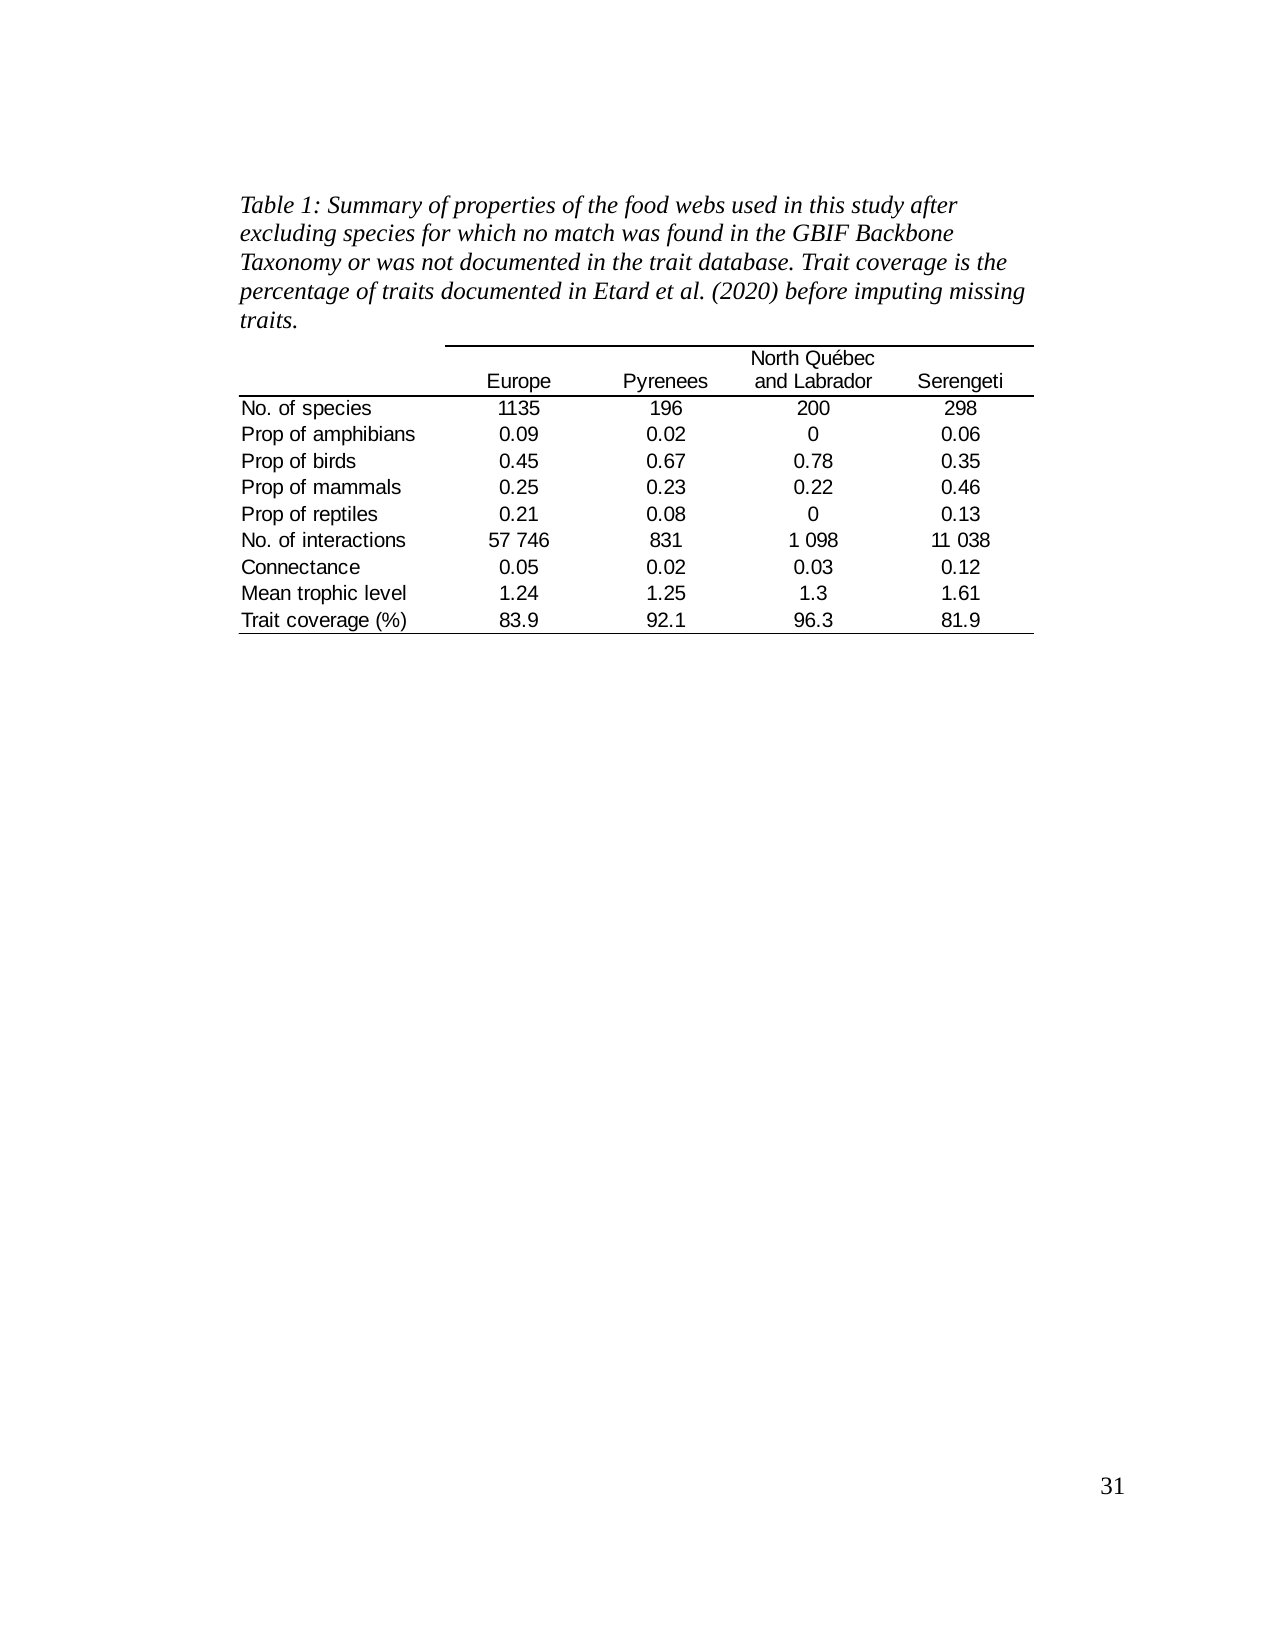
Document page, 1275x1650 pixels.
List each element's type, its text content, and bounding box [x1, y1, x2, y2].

text Table 1: Summary of properties of the food webs used in this study after excluding species for which no match was found in the GBIF Backbone Taxonomy or was not documented in the trait database. Trait coverage is the percentage of traits documented in Etard et al. (2020) before imputing missing traits. [239, 190, 1036, 333]
